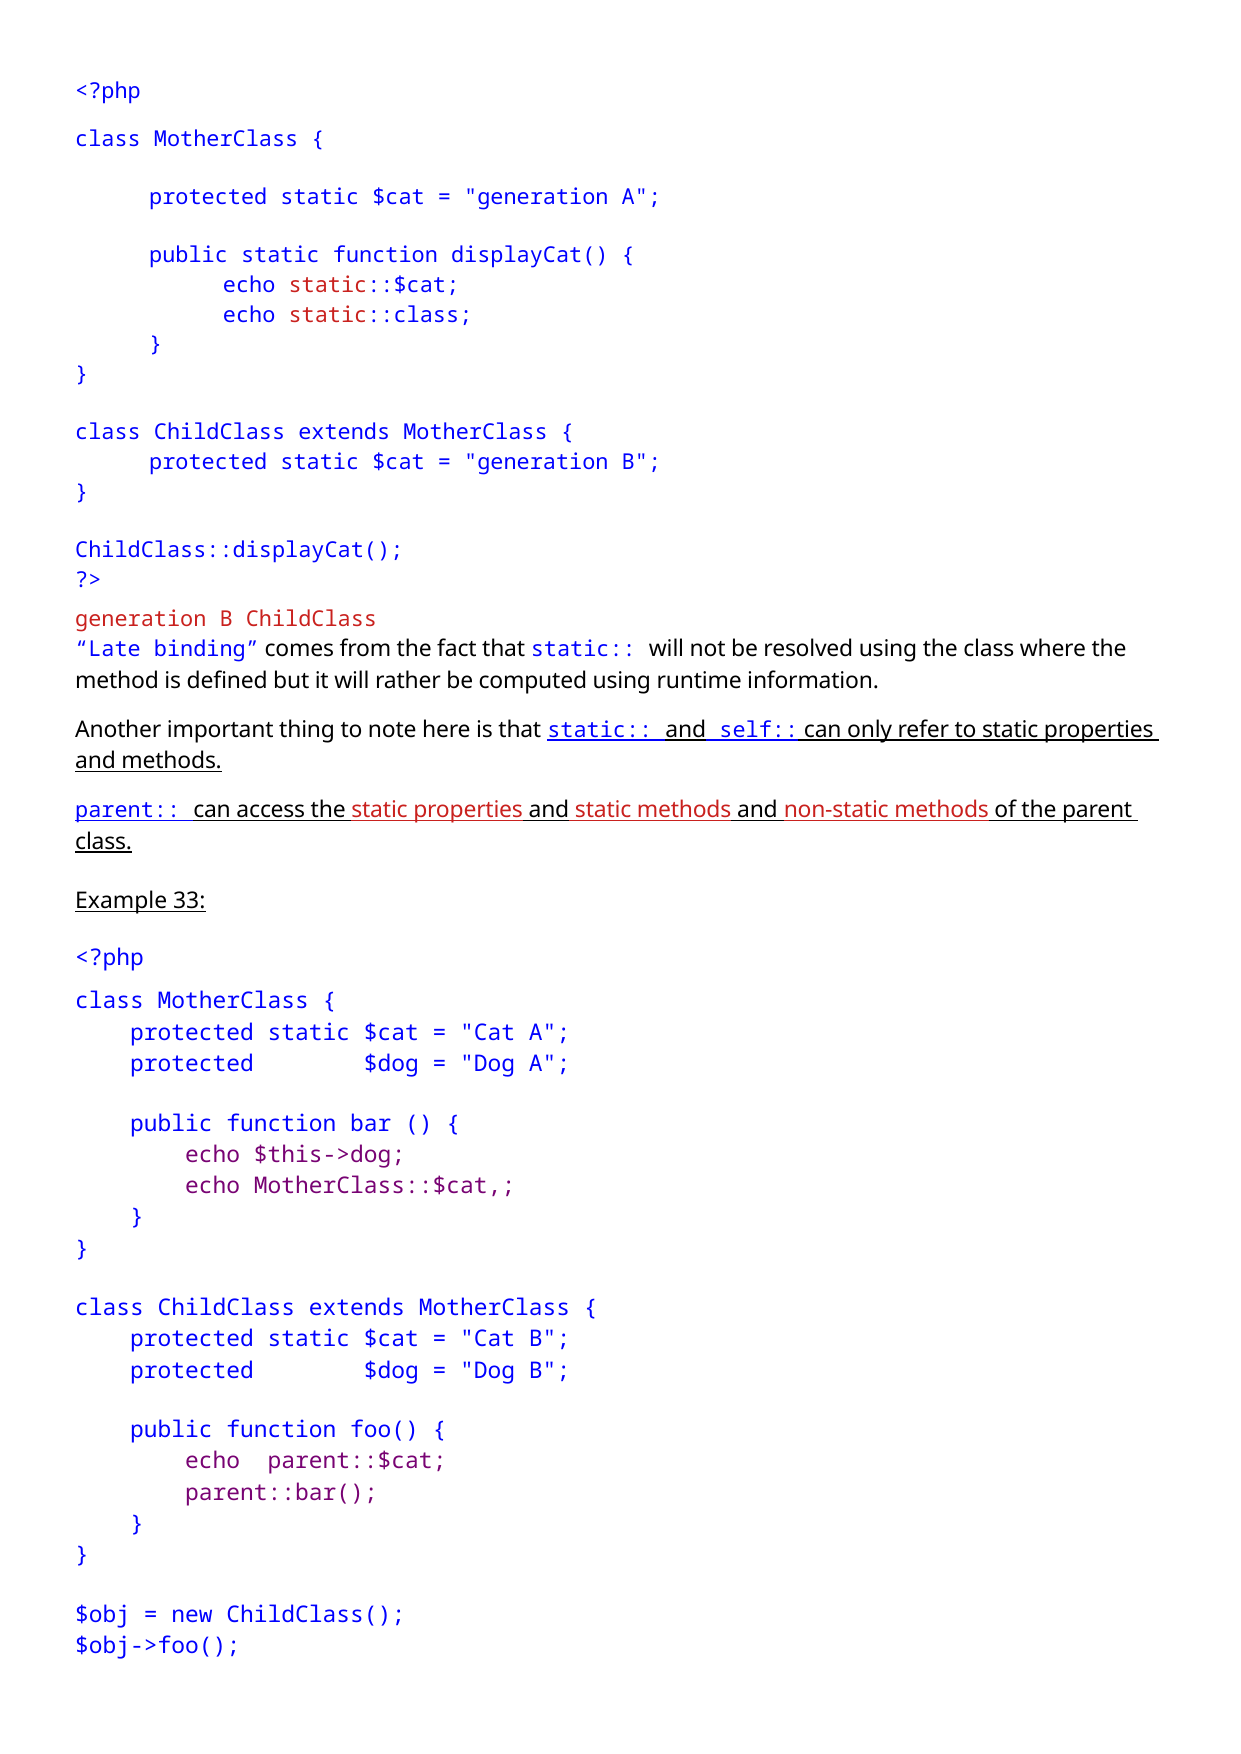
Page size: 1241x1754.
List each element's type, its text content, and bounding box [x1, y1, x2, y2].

text parent::bar(); [75, 1476, 1166, 1507]
text public static function displayCat() { [75, 239, 1166, 269]
text echo parent::$cat; [75, 1444, 1166, 1476]
text } [75, 328, 1166, 358]
text $obj->foo(); [75, 1629, 1166, 1660]
text protected static $cat = "Cat B"; [75, 1322, 1166, 1354]
text } [75, 358, 1166, 388]
text ?> [75, 564, 1166, 594]
text } [75, 1200, 1166, 1232]
text class ChildClass extends MotherClass { [75, 1291, 1166, 1322]
text public function foo() { [75, 1413, 1166, 1444]
text Example 33: [75, 884, 1166, 916]
text public function bar () { [75, 1107, 1166, 1138]
text protected static $cat = "generation A"; [75, 181, 1166, 211]
text protected $dog = "Dog A"; [75, 1047, 1166, 1078]
text parent:: can access the static properties and static methods and non-static methods of the parent class. [75, 793, 1166, 856]
text echo static::$cat; [75, 269, 1166, 299]
text <?php [75, 941, 1166, 972]
text } [75, 1232, 1166, 1263]
text protected static $cat = "Cat A"; [75, 1016, 1166, 1047]
text class MotherClass { [75, 984, 1166, 1016]
text echo $this->dog; [75, 1138, 1166, 1169]
text echo static::class; [75, 299, 1166, 328]
text class ChildClass extends MotherClass { [75, 416, 1166, 446]
text } [75, 476, 1166, 506]
text protected $dog = "Dog B"; [75, 1354, 1166, 1385]
text ChildClass::displayCat(); [75, 534, 1166, 564]
text generation B ChildClass [75, 603, 1166, 632]
text } [75, 1538, 1166, 1569]
text <?php [75, 75, 1166, 105]
text “Late binding” comes from the fact that static:: will not be resolved using the class where the method is defined but it will rather be computed using runtime information. [75, 632, 1166, 695]
text } [75, 1507, 1166, 1538]
text $obj = new ChildClass(); [75, 1598, 1166, 1629]
text class MotherClass { [75, 123, 1166, 153]
text Another important thing to note here is that static:: and self:: can only refer to static properties and methods. [75, 713, 1166, 775]
text protected static $cat = "generation B"; [75, 446, 1166, 476]
text echo MotherClass::$cat,; [75, 1169, 1166, 1200]
